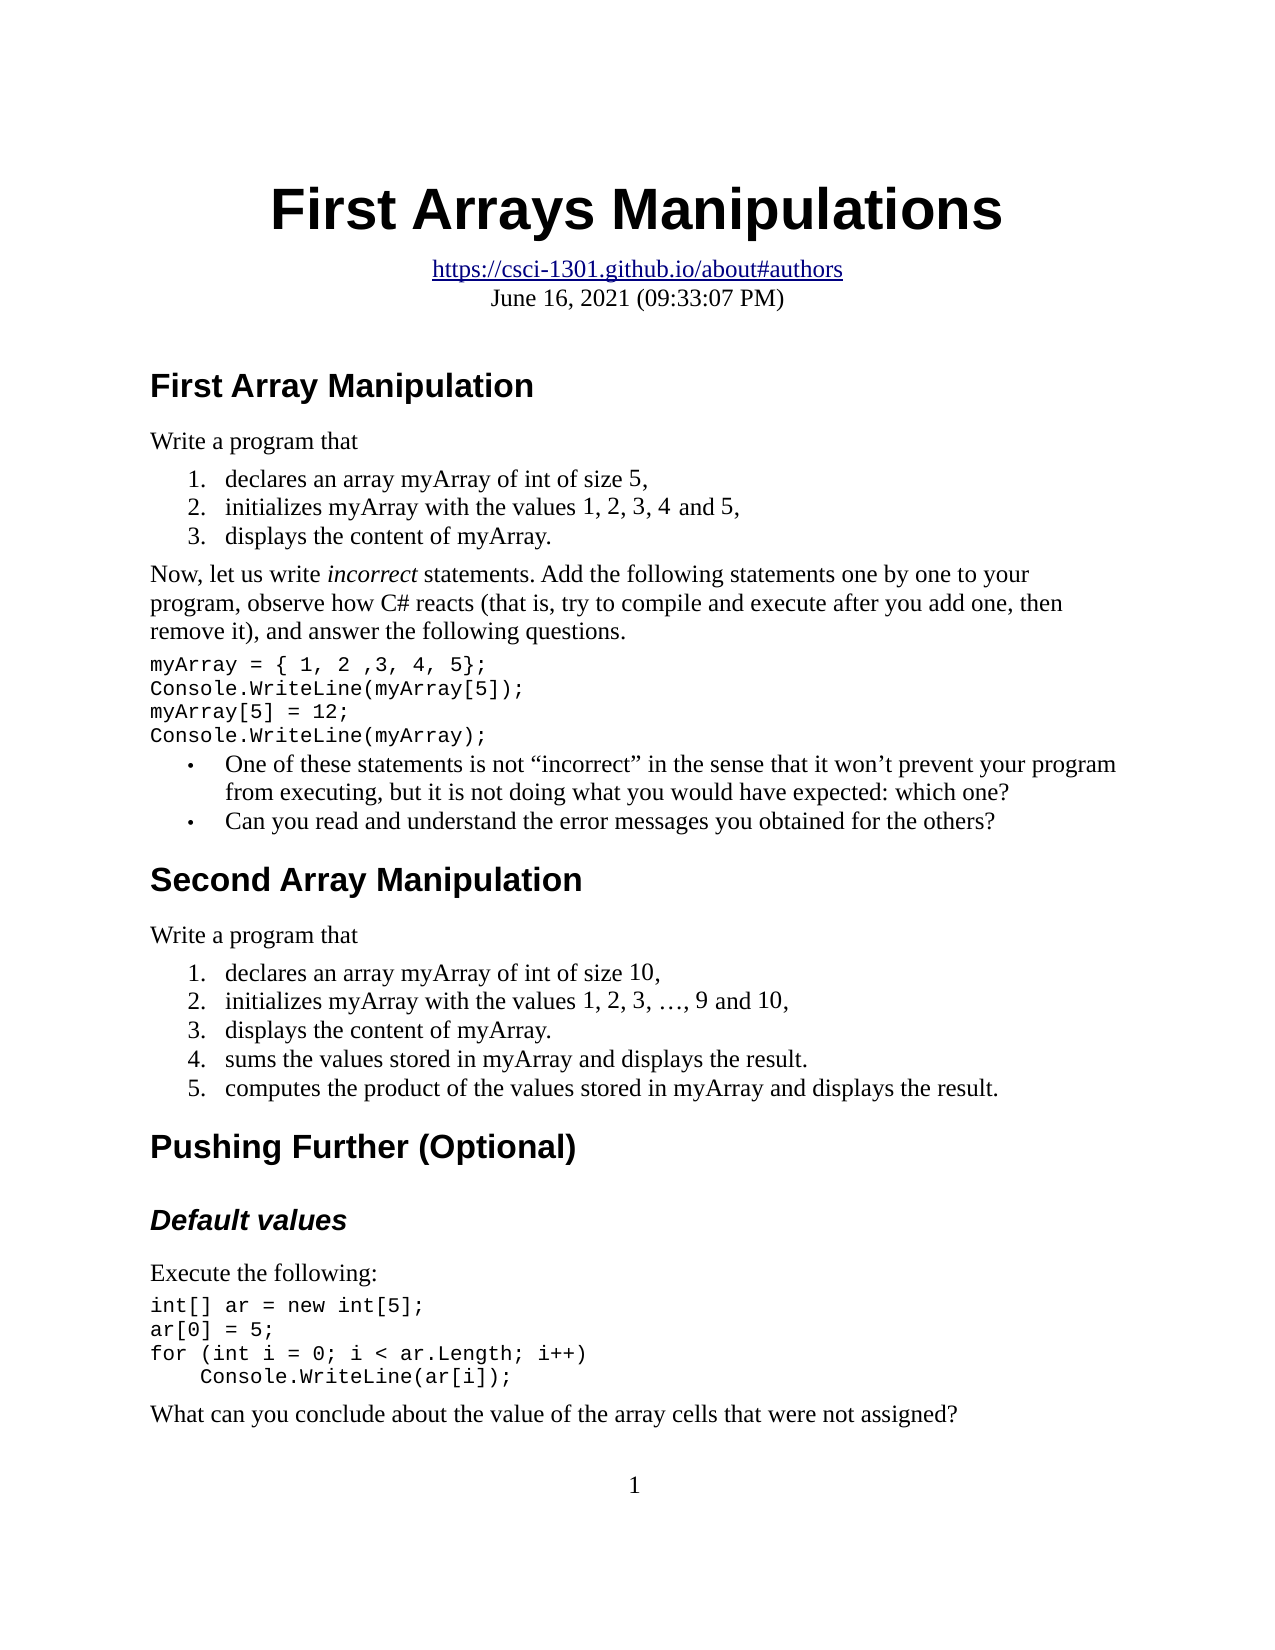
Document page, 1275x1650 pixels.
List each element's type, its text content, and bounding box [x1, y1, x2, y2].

subtitle Pushing Further (Optional) [150, 1126, 1125, 1165]
text myArray[5] = 12; [150, 701, 1125, 725]
list displays the content of myArray. [187, 1015, 1125, 1044]
text int[] ar = new int[5]; [150, 1295, 1125, 1319]
text Write a program that [150, 920, 1125, 949]
title First Arrays Manipulations [150, 175, 1125, 242]
text June 16, 2021 (09:33:07 PM) [150, 283, 1125, 312]
text What can you conclude about the value of the array cells that were not assigned? [150, 1399, 1125, 1428]
list declares an array myArray of int of size , [187, 464, 1125, 492]
text myArray = { 1, 2 ,3, 4, 5}; [150, 654, 1125, 678]
list displays the content of myArray. [187, 521, 1125, 550]
text for (int i = 0; i < ar.Length; i++) [150, 1343, 1125, 1366]
text Now, let us write incorrect statements. Add the following statements one by one to your program, observe how C# reacts (that is, try to compile and execute after you add one, then remove it), and answer the following questions. [150, 559, 1125, 645]
text Write a program that [150, 426, 1125, 455]
subtitle First Array Manipulation [150, 366, 1125, 404]
text Console.WriteLine(myArray); [150, 725, 1125, 749]
list initializes myArray with the values , , , and , [187, 492, 1125, 521]
subtitle Default values [150, 1203, 1125, 1236]
text Console.WriteLine(ar[i]); [150, 1366, 1125, 1390]
text ar[0] = 5; [150, 1319, 1125, 1343]
text Console.WriteLine(myArray[5]); [150, 678, 1125, 701]
list Can you read and understand the error messages you obtained for the others? [187, 806, 1125, 835]
list declares an array myArray of int of size , [187, 958, 1125, 986]
subtitle Second Array Manipulation [150, 860, 1125, 898]
list One of these statements is not “incorrect” in the sense that it won’t prevent your program from executing, but it is not doing what you would have expected: which one? [187, 749, 1125, 806]
text Execute the following: [150, 1258, 1125, 1286]
list sums the values stored in myArray and displays the result. [187, 1044, 1125, 1073]
text https://csci-1301.github.io/about#authors [150, 254, 1125, 283]
list computes the product of the values stored in myArray and displays the result. [187, 1073, 1125, 1101]
list initializes myArray with the values , , , …, and , [187, 986, 1125, 1015]
